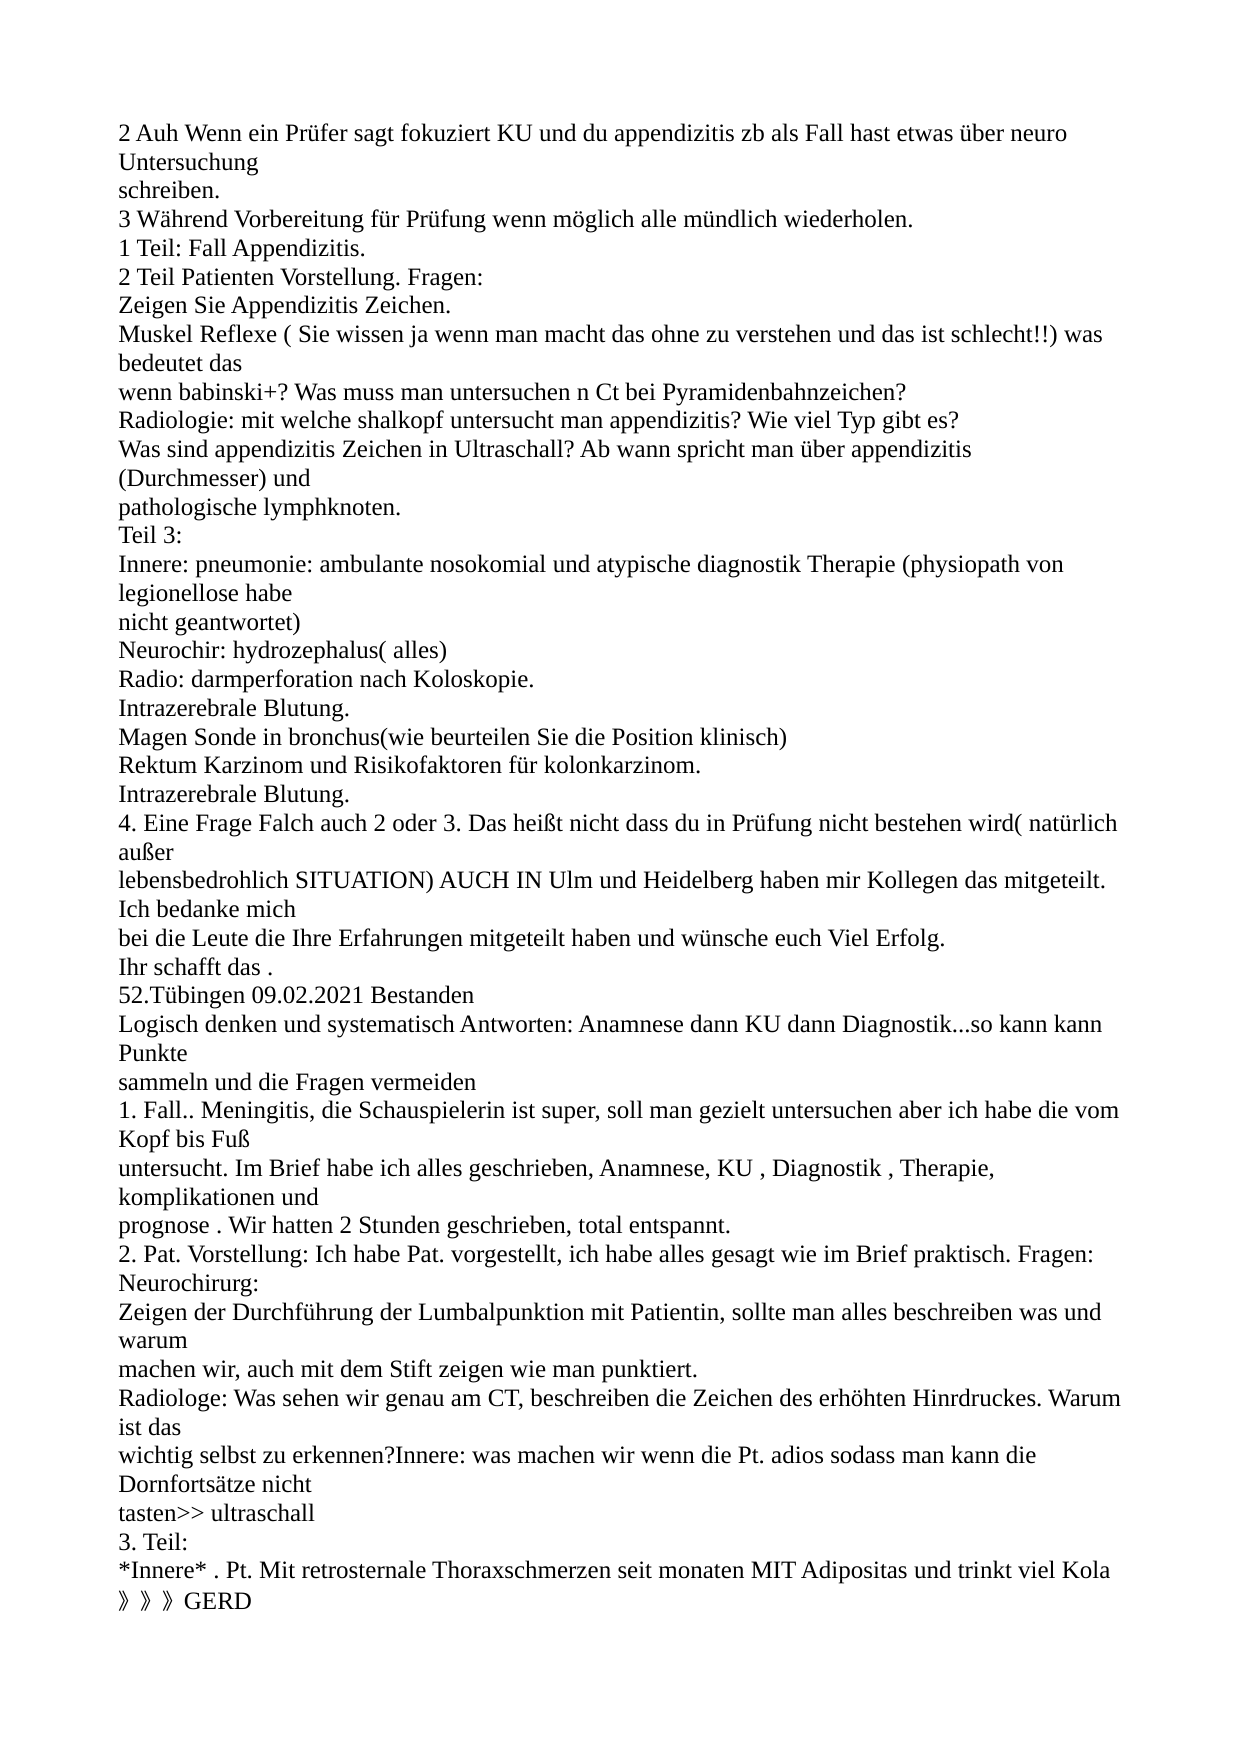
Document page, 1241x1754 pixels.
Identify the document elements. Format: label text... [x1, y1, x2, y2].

text tasten>> ultraschall [118, 1498, 1122, 1527]
text Magen Sonde in bronchus(wie beurteilen Sie die Position klinisch) [118, 722, 1122, 751]
text Teil 3: [118, 521, 1122, 549]
text 52.Tübingen 09.02.2021 Bestanden [118, 981, 1122, 1009]
text 2. Pat. Vorstellung: Ich habe Pat. vorgestellt, ich habe alles gesagt wie im Brief praktisch. Fragen: Neurochirurg: [118, 1239, 1122, 1297]
text Neurochir: hydrozephalus( alles) [118, 636, 1122, 664]
text untersucht. Im Brief habe ich alles geschrieben, Anamnese, KU , Diagnostik , Therapie, komplikationen und [118, 1153, 1122, 1211]
text Radiologe: Was sehen wir genau am CT, beschreiben die Zeichen des erhöhten Hinrdruckes. Warum ist das [118, 1383, 1122, 1441]
text 3 Während Vorbereitung für Prüfung wenn möglich alle mündlich wiederholen. [118, 204, 1122, 233]
text Intrazerebrale Blutung. [118, 779, 1122, 808]
text wenn babinski+? Was muss man untersuchen n Ct bei Pyramidenbahnzeichen? [118, 377, 1122, 406]
text Zeigen Sie Appendizitis Zeichen. [118, 291, 1122, 319]
text schreiben. [118, 176, 1122, 204]
text Ihr schafft das . [118, 952, 1122, 981]
text Logisch denken und systematisch Antworten: Anamnese dann KU dann Diagnostik...so kann kann Punkte [118, 1009, 1122, 1067]
text Radiologie: mit welche shalkopf untersucht man appendizitis? Wie viel Typ gibt es? [118, 406, 1122, 434]
text sammeln und die Fragen vermeiden [118, 1067, 1122, 1096]
text Zeigen der Durchführung der Lumbalpunktion mit Patientin, sollte man alles beschreiben was und warum [118, 1297, 1122, 1354]
text wichtig selbst zu erkennen?Innere: was machen wir wenn die Pt. adios sodass man kann die Dornfortsätze nicht [118, 1441, 1122, 1498]
text nicht geantwortet) [118, 607, 1122, 636]
text 1 Teil: Fall Appendizitis. [118, 233, 1122, 262]
text Intrazerebrale Blutung. [118, 693, 1122, 722]
text Rektum Karzinom und Risikofaktoren für kolonkarzinom. [118, 751, 1122, 779]
text Innere: pneumonie: ambulante nosokomial und atypische diagnostik Therapie (physiopath von legionellose habe [118, 549, 1122, 607]
text lebensbedrohlich SITUATION) AUCH IN Ulm und Heidelberg haben mir Kollegen das mitgeteilt. Ich bedanke mich [118, 866, 1122, 923]
text 1. Fall.. Meningitis, die Schauspielerin ist super, soll man gezielt untersuchen aber ich habe die vom Kopf bis Fuß [118, 1096, 1122, 1153]
text Radio: darmperforation nach Koloskopie. [118, 664, 1122, 693]
text Muskel Reflexe ( Sie wissen ja wenn man macht das ohne zu verstehen und das ist schlecht!!) was bedeutet das [118, 319, 1122, 377]
text 3. Teil: [118, 1527, 1122, 1556]
text pathologische lymphknoten. [118, 492, 1122, 521]
text prognose . Wir hatten 2 Stunden geschrieben, total entspannt. [118, 1211, 1122, 1239]
text 2 Auh Wenn ein Prüfer sagt fokuziert KU und du appendizitis zb als Fall hast etwas über neuro Untersuchung [118, 118, 1122, 176]
text 2 Teil Patienten Vorstellung. Fragen: [118, 262, 1122, 291]
text bei die Leute die Ihre Erfahrungen mitgeteilt haben und wünsche euch Viel Erfolg. [118, 923, 1122, 952]
text 4. Eine Frage Falch auch 2 oder 3. Das heißt nicht dass du in Prüfung nicht bestehen wird( natürlich außer [118, 808, 1122, 866]
text Was sind appendizitis Zeichen in Ultraschall? Ab wann spricht man über appendizitis (Durchmesser) und [118, 434, 1122, 492]
text *Innere* . Pt. Mit retrosternale Thoraxschmerzen seit monaten MIT Adipositas und trinkt viel Kola 》》》GERD [118, 1556, 1122, 1616]
text machen wir, auch mit dem Stift zeigen wie man punktiert. [118, 1354, 1122, 1383]
